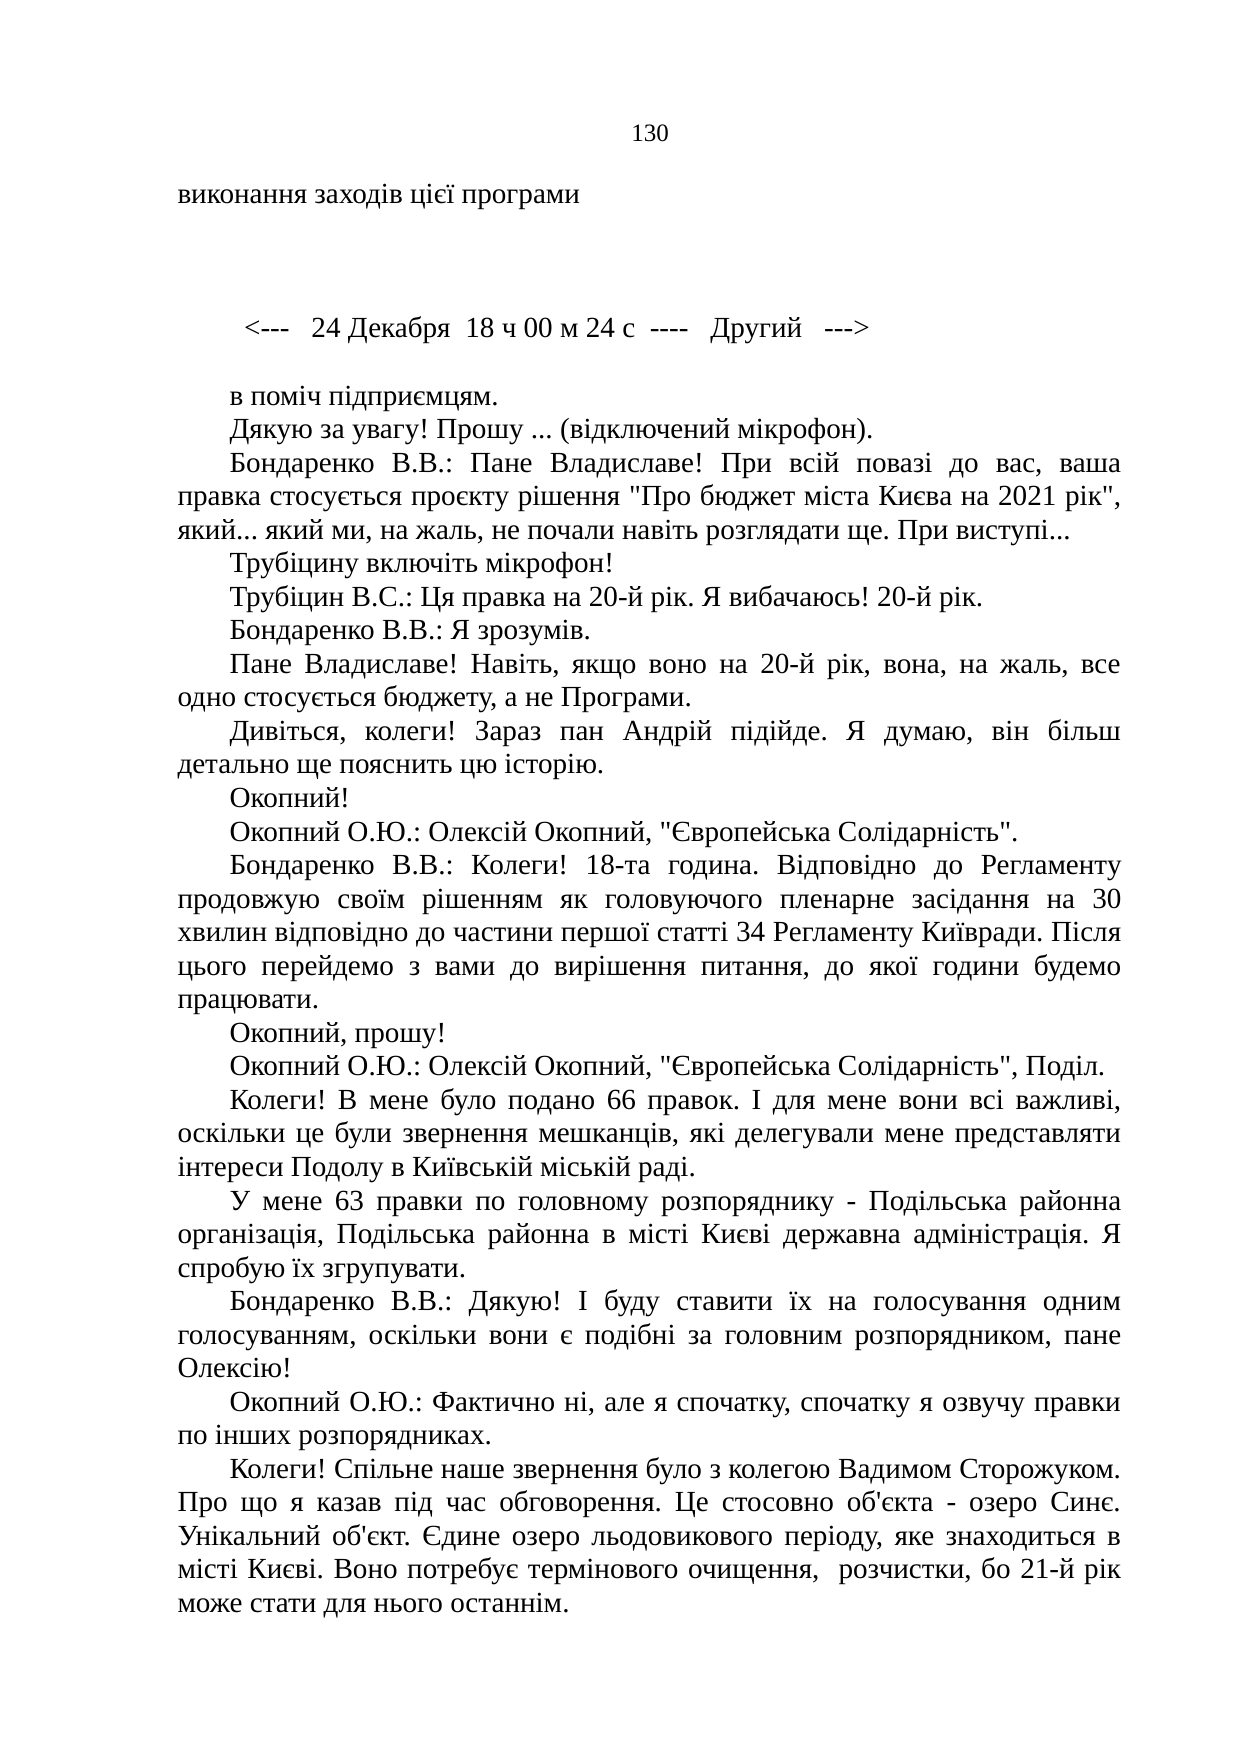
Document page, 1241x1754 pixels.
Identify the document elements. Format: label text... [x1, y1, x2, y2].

text Бондаренко В.В.: Я зрозумів. [177, 612, 1122, 646]
text Трубіцину включіть мікрофон! [177, 545, 1122, 579]
text Окопний, прошу! [177, 1015, 1122, 1048]
text Дякую за увагу! Прошу ... (відключений мікрофон). [177, 411, 1122, 445]
text Окопний! [177, 780, 1122, 814]
text Окопний О.Ю.: Олексій Окопний, "Європейська Солідарність", Поділ. [177, 1048, 1122, 1082]
text Трубіцин В.С.: Ця правка на 20-й рік. Я вибачаюсь! 20-й рік. [177, 579, 1122, 612]
text Дивіться, колеги! Зараз пан Андрій підійде. Я думаю, він більш детально ще пояснить цю історію. [177, 713, 1122, 780]
text Пане Владиславе! Навіть, якщо воно на 20-й рік, вона, на жаль, все одно стосується бюджету, а не Програми. [177, 646, 1122, 713]
text Колеги! В мене було подано 66 правок. І для мене вони всі важливі, оскільки це були звернення мешканців, які делегували мене представляти інтереси Подолу в Київській міській раді. [177, 1082, 1122, 1183]
text Бондаренко В.В.: Колеги! 18-та година. Відповідно до Регламенту продовжую своїм рішенням як головуючого пленарне засідання на 30 хвилин відповідно до частини першої статті 34 Регламенту Київради. Після цього перейдемо з вами до вирішення питання, до якої години будемо працювати. [177, 847, 1122, 1015]
text в поміч підприємцям. [177, 378, 1122, 411]
text Колеги! Спільне наше звернення було з колегою Вадимом Сторожуком. Про що я казав під час обговорення. Це стосовно об'єкта - озеро Синє. Унікальний об'єкт. Єдине озеро льодовикового періоду, яке знаходиться в місті Києві. Воно потребує термінового очищення, розчистки, бо 21-й рік може стати для нього останнім. [177, 1451, 1122, 1619]
text Бондаренко В.В.: Дякую! І буду ставити їх на голосування одним голосуванням, оскільки вони є подібні за головним розпорядником, пане Олексію! [177, 1283, 1122, 1384]
text Окопний О.Ю.: Олексій Окопний, "Європейська Солідарність". [177, 814, 1122, 847]
text У мене 63 правки по головному розпоряднику - Подільська районна організація, Подільська районна в місті Києві державна адміністрація. Я спробую їх згрупувати. [177, 1183, 1122, 1283]
text Бондаренко В.В.: Пане Владиславе! При всій повазі до вас, ваша правка стосується проєкту рішення "Про бюджет міста Києва на 2021 рік", який... який ми, на жаль, не почали навіть розглядати ще. При виступі... [177, 445, 1122, 545]
text <--- 24 Декабря 18 ч 00 м 24 с ---- Другий ---> [177, 311, 1122, 344]
text Окопний О.Ю.: Фактично ні, але я спочатку, спочатку я озвучу правки по інших розпорядниках. [177, 1384, 1122, 1451]
text виконання заходів цієї програми [177, 176, 1122, 210]
